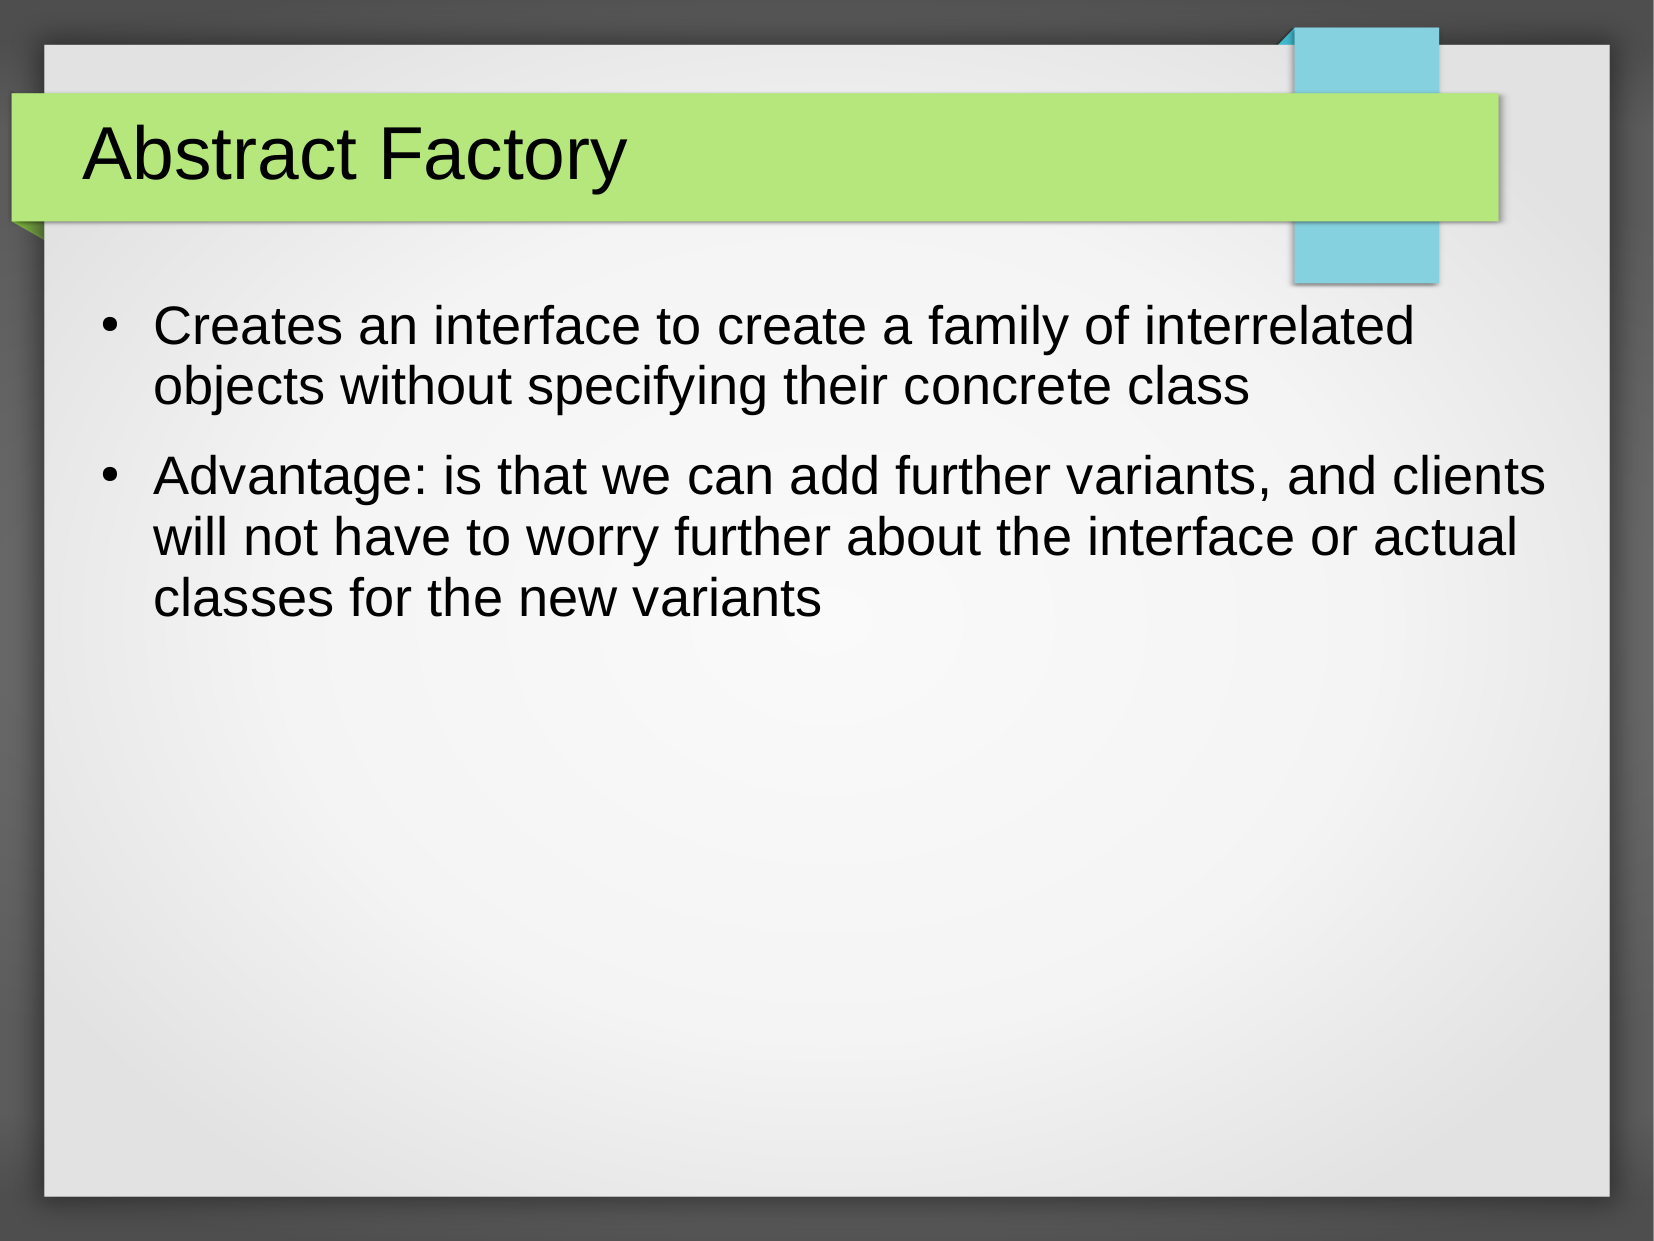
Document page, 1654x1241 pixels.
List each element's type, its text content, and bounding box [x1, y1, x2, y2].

list Creates an interface to create a family of interrelated objects without specifying their concrete class Advantage: is that we can add further variants, and clients will not have to worry further about the interface or actual classes for the new variants [82, 295, 1571, 1015]
title Abstract Factory [82, 94, 1264, 213]
picture [0, 0, 1654, 1241]
